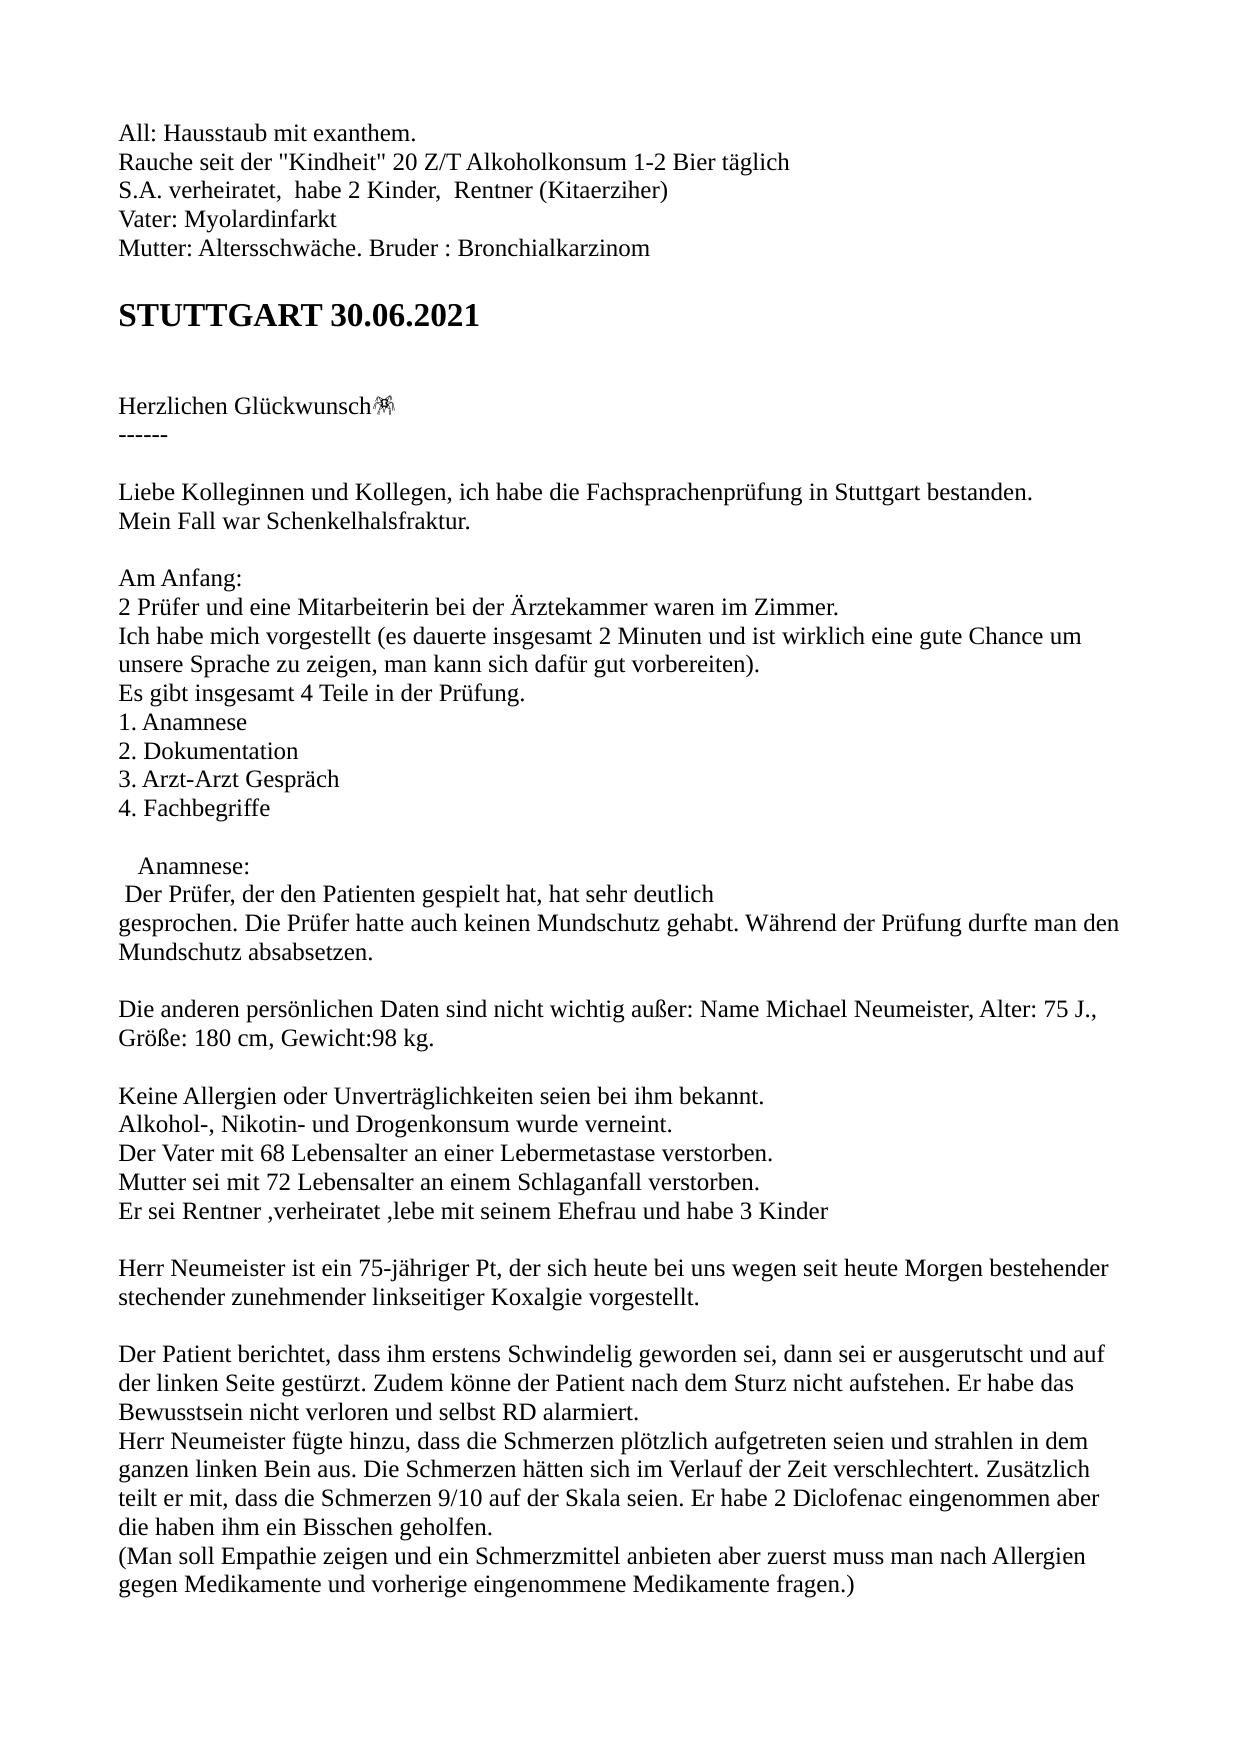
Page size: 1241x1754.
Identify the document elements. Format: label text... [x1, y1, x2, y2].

text Die anderen persönlichen Daten sind nicht wichtig außer: Name Michael Neumeister, Alter: 75 J., Größe: 180 cm, Gewicht:98 kg. [118, 994, 1122, 1052]
text Keine Allergien oder Unverträglichkeiten seien bei ihm bekannt. [118, 1081, 1122, 1109]
text Vater: Myolardinfarkt [118, 204, 1122, 233]
text STUTTGART 30.06.2021 [118, 295, 1122, 333]
text Mutter: Altersschwäche. Bruder : Bronchialkarzinom [118, 233, 1122, 262]
text Mein Fall war Schenkelhalsfraktur. [118, 506, 1122, 534]
text 💎Anamnese: [118, 851, 1122, 879]
text Liebe Kolleginnen und Kollegen, ich habe die Fachsprachenprüfung in Stuttgart bestanden. [118, 477, 1122, 506]
text All: Hausstaub mit exanthem. [118, 118, 1122, 147]
text Es gibt insgesamt 4 Teile in der Prüfung. [118, 678, 1122, 707]
text Er sei Rentner ,verheiratet ,lebe mit seinem Ehefrau und habe 3 Kinder [118, 1196, 1122, 1224]
text (Man soll Empathie zeigen und ein Schmerzmittel anbieten aber zuerst muss man nach Allergien gegen Medikamente und vorherige eingenommene Medikamente fragen.) [118, 1541, 1122, 1598]
text Mutter sei mit 72 Lebensalter an einem Schlaganfall verstorben. [118, 1167, 1122, 1196]
text ------ [118, 419, 1122, 448]
text Rauche seit der "Kindheit" 20 Z/T Alkoholkonsum 1-2 Bier täglich [118, 147, 1122, 176]
text Herr Neumeister fügte hinzu, dass die Schmerzen plötzlich aufgetreten seien und strahlen in dem ganzen linken Bein aus. Die Schmerzen hätten sich im Verlauf der Zeit verschlechtert. Zusätzlich teilt er mit, dass die Schmerzen 9/10 auf der Skala seien. Er habe 2 Diclofenac eingenommen aber die haben ihm ein Bisschen geholfen. [118, 1426, 1122, 1541]
text Herzlichen Glückwunsch🎉🎊🪅 [118, 391, 1122, 419]
text 3. Arzt-Arzt Gespräch [118, 764, 1122, 793]
text 2. Dokumentation [118, 736, 1122, 764]
text 2 Prüfer und eine Mitarbeiterin bei der Ärztekammer waren im Zimmer. [118, 592, 1122, 621]
text Alkohol-, Nikotin- und Drogenkonsum wurde verneint. [118, 1109, 1122, 1138]
text 1. Anamnese [118, 707, 1122, 736]
text Am Anfang: [118, 563, 1122, 592]
text Der Vater mit 68 Lebensalter an einer Lebermetastase verstorben. [118, 1138, 1122, 1167]
text Der Patient berichtet, dass ihm erstens Schwindelig geworden sei, dann sei er ausgerutscht und auf der linken Seite gestürzt. Zudem könne der Patient nach dem Sturz nicht aufstehen. Er habe das Bewusstsein nicht verloren und selbst RD alarmiert. [118, 1339, 1122, 1426]
text gesprochen. Die Prüfer hatte auch keinen Mundschutz gehabt. Während der Prüfung durfte man den Mundschutz absabsetzen. [118, 908, 1122, 966]
text Herr Neumeister ist ein 75-jähriger Pt, der sich heute bei uns wegen seit heute Morgen bestehender stechender zunehmender linkseitiger Koxalgie vorgestellt. [118, 1253, 1122, 1311]
text Der Prüfer, der den Patienten gespielt hat, hat sehr deutlich [118, 879, 1122, 908]
text Ich habe mich vorgestellt (es dauerte insgesamt 2 Minuten und ist wirklich eine gute Chance um unsere Sprache zu zeigen, man kann sich dafür gut vorbereiten). [118, 621, 1122, 678]
text S.A. verheiratet, habe 2 Kinder, Rentner (Kitaerziher) [118, 176, 1122, 204]
text 4. Fachbegriffe [118, 793, 1122, 822]
